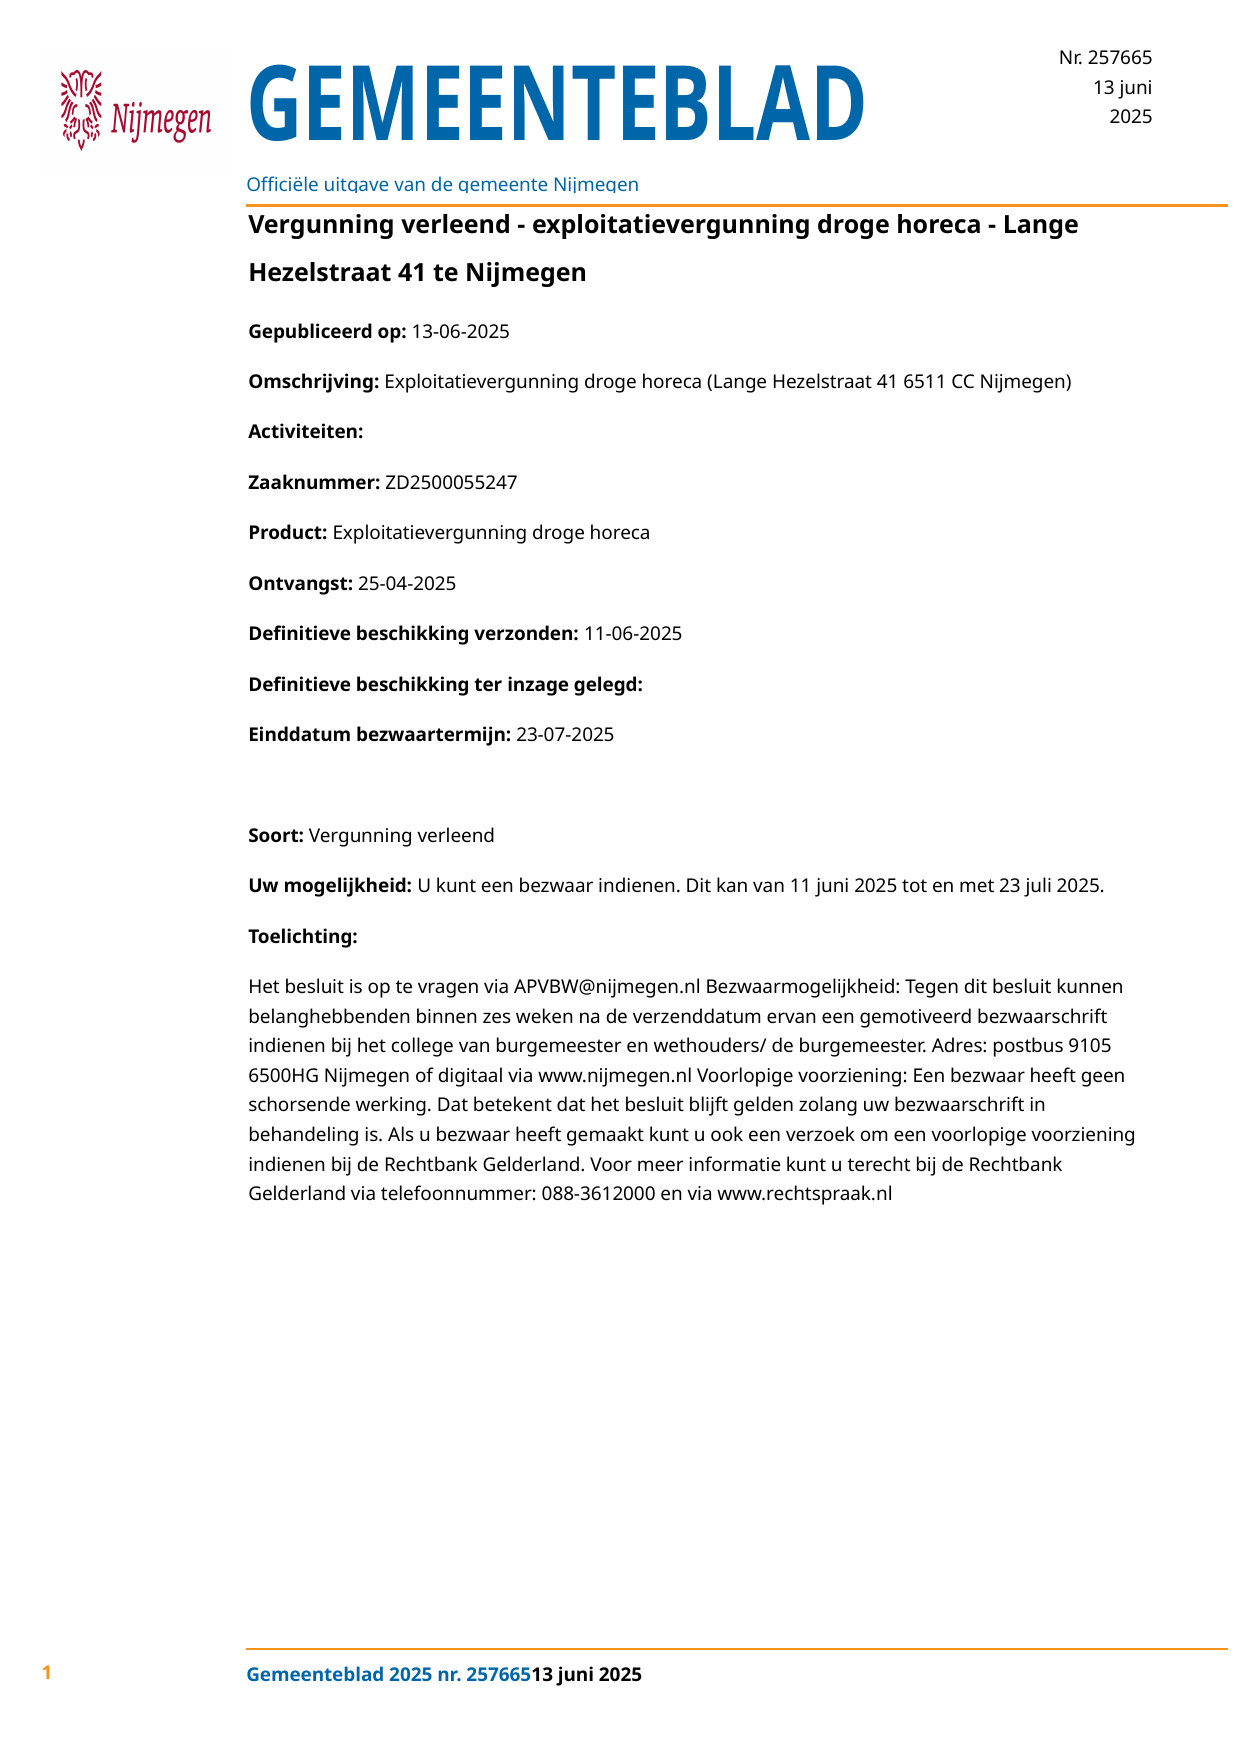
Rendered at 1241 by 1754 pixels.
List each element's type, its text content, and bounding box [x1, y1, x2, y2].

text Toelichting: [248, 923, 1152, 949]
text Uw mogelijkheid: U kunt een bezwaar indienen. Dit kan van 11 juni 2025 tot en met 23 juli 2025. [248, 872, 1152, 898]
text Gepubliceerd op: 13-06-2025 [248, 318, 1152, 344]
text Zaaknummer: ZD2500055247 [248, 469, 1152, 495]
text Einddatum bezwaartermijn: 23-07-2025 [248, 721, 1152, 747]
picture [41, 47, 231, 172]
text Definitieve beschikking ter inzage gelegd: [248, 671, 1152, 697]
text Definitieve beschikking verzonden: 11-06-2025 [248, 620, 1152, 646]
text Omschrijving: Exploitatievergunning droge horeca (Lange Hezelstraat 41 6511 CC Nijmegen) [248, 368, 1152, 394]
text Het besluit is op te vragen via APVBW@nijmegen.nl Bezwaarmogelijkheid: Tegen dit besluit kunnen belanghebbenden binnen zes weken na de verzenddatum ervan een gemotiveerd bezwaarschrift indienen bij het college van burgemeester en wethouders/ de burgemeester. Adres: postbus 9105 6500HG Nijmegen of digitaal via www.nijmegen.nl Voorlopige voorziening: Een bezwaar heeft geen schorsende werking. Dat betekent dat het besluit blijft gelden zolang uw bezwaarschrift in behandeling is. Als u bezwaar heeft gemaakt kunt u ook een verzoek om een voorlopige voorziening indienen bij de Rechtbank Gelderland. Voor meer informatie kunt u terecht bij de Rechtbank Gelderland via telefoonnummer: 088-3612000 en via www.rechtspraak.nl [248, 973, 1152, 1206]
text Soort: Vergunning verleend [248, 822, 1152, 848]
text Vergunning verleend - exploitatievergunning droge horeca - Lange Hezelstraat 41 te Nijmegen [248, 207, 1152, 288]
text Ontvangst: 25-04-2025 [248, 570, 1152, 596]
text Activiteiten: [248, 419, 1152, 444]
text Product: Exploitatievergunning droge horeca [248, 519, 1152, 545]
